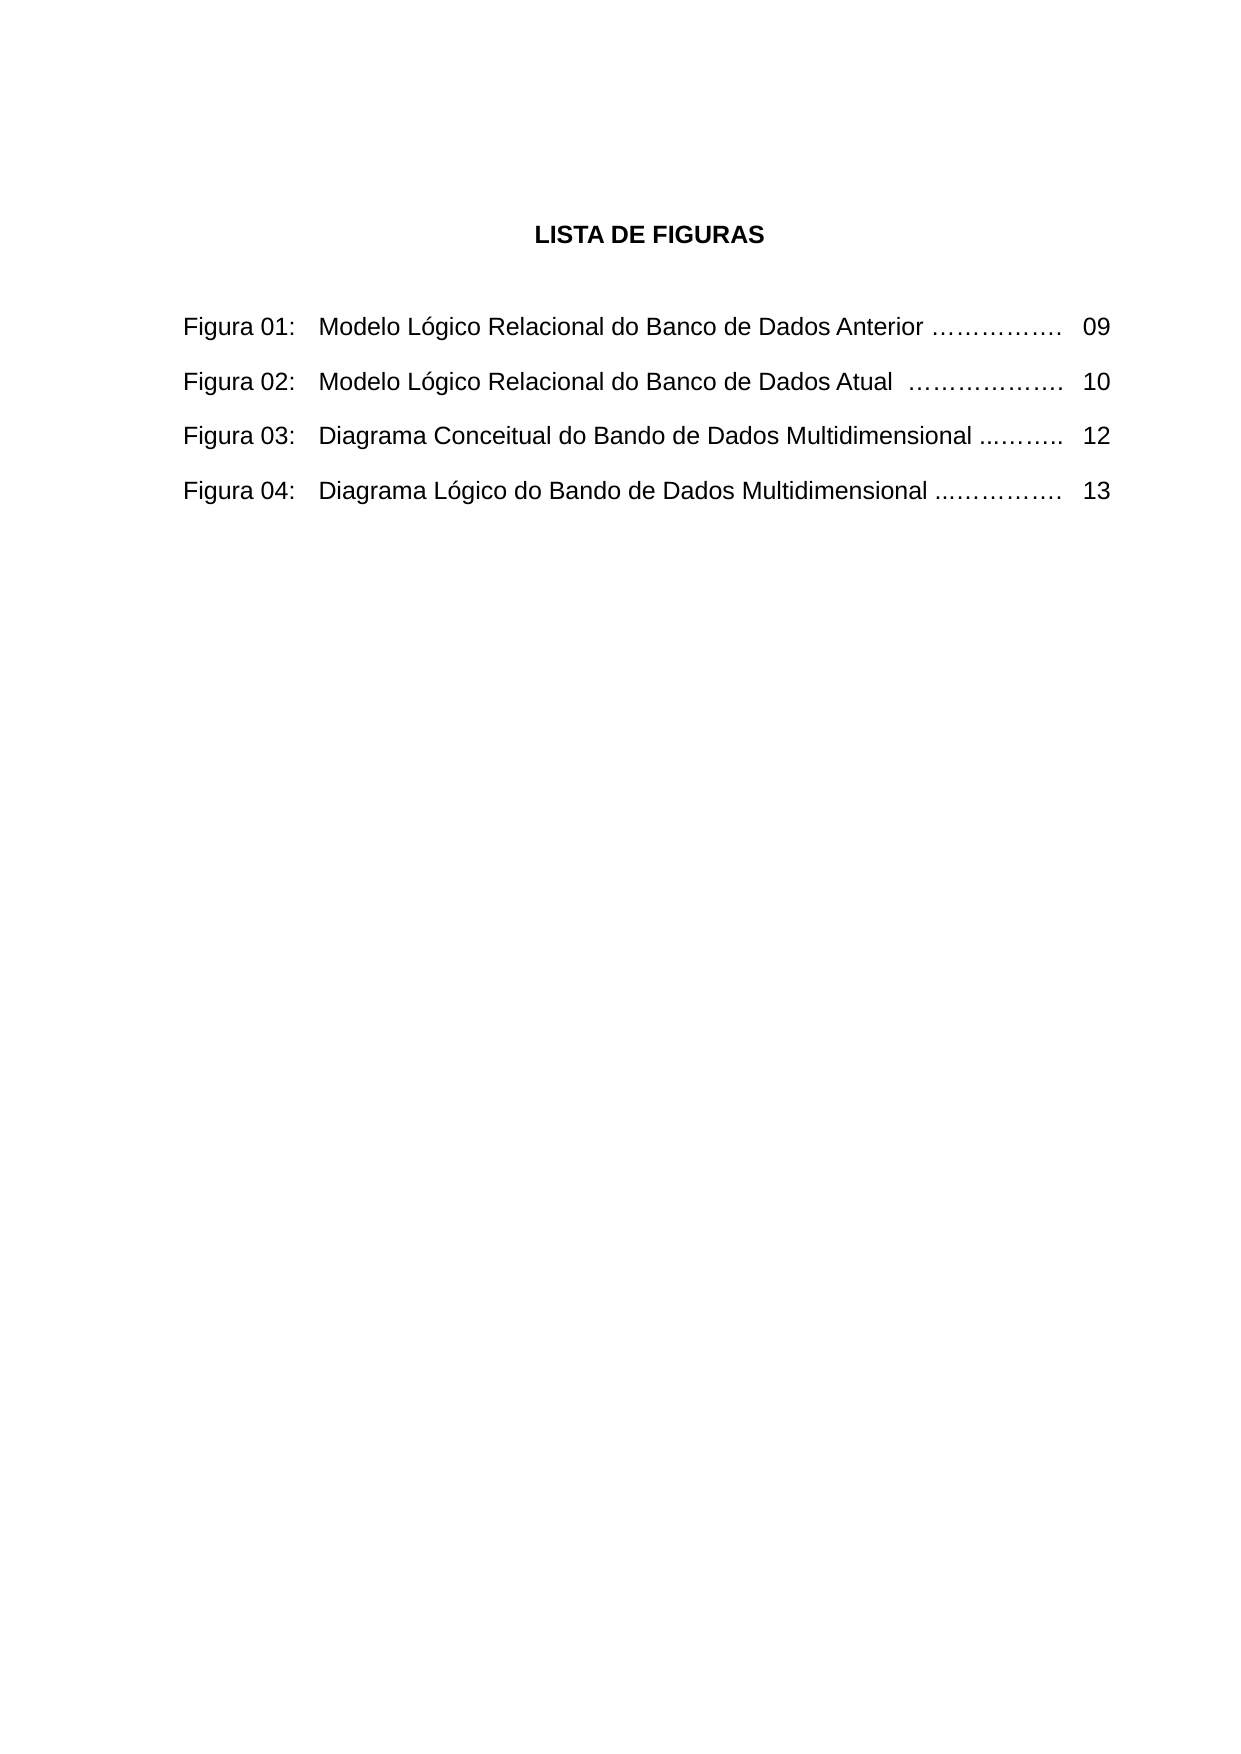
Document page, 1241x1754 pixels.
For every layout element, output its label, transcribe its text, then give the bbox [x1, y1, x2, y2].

table_cell Diagrama Lógico do Bando de Dados Multidimensional ...…………. [313, 470, 1071, 524]
table_cell Figura 04: [177, 470, 312, 524]
table_cell Figura 02: [177, 361, 312, 416]
table_cell 13 [1071, 470, 1122, 524]
table_cell Figura 03: [177, 416, 312, 470]
subtitle Lista de figuras [177, 220, 1122, 249]
table_cell Modelo Lógico Relacional do Banco de Dados Atual ………………. [313, 361, 1071, 416]
table_cell [1071, 525, 1122, 565]
table_header 09 [1071, 307, 1122, 361]
table_cell [177, 525, 312, 565]
table_header Modelo Lógico Relacional do Banco de Dados Anterior ……………. [313, 307, 1071, 361]
table_header Figura 01: [177, 307, 312, 361]
table_cell Diagrama Conceitual do Bando de Dados Multidimensional ...…….. [313, 416, 1071, 470]
table_cell [313, 525, 1071, 565]
table_cell 10 [1071, 361, 1122, 416]
table_cell 12 [1071, 416, 1122, 470]
